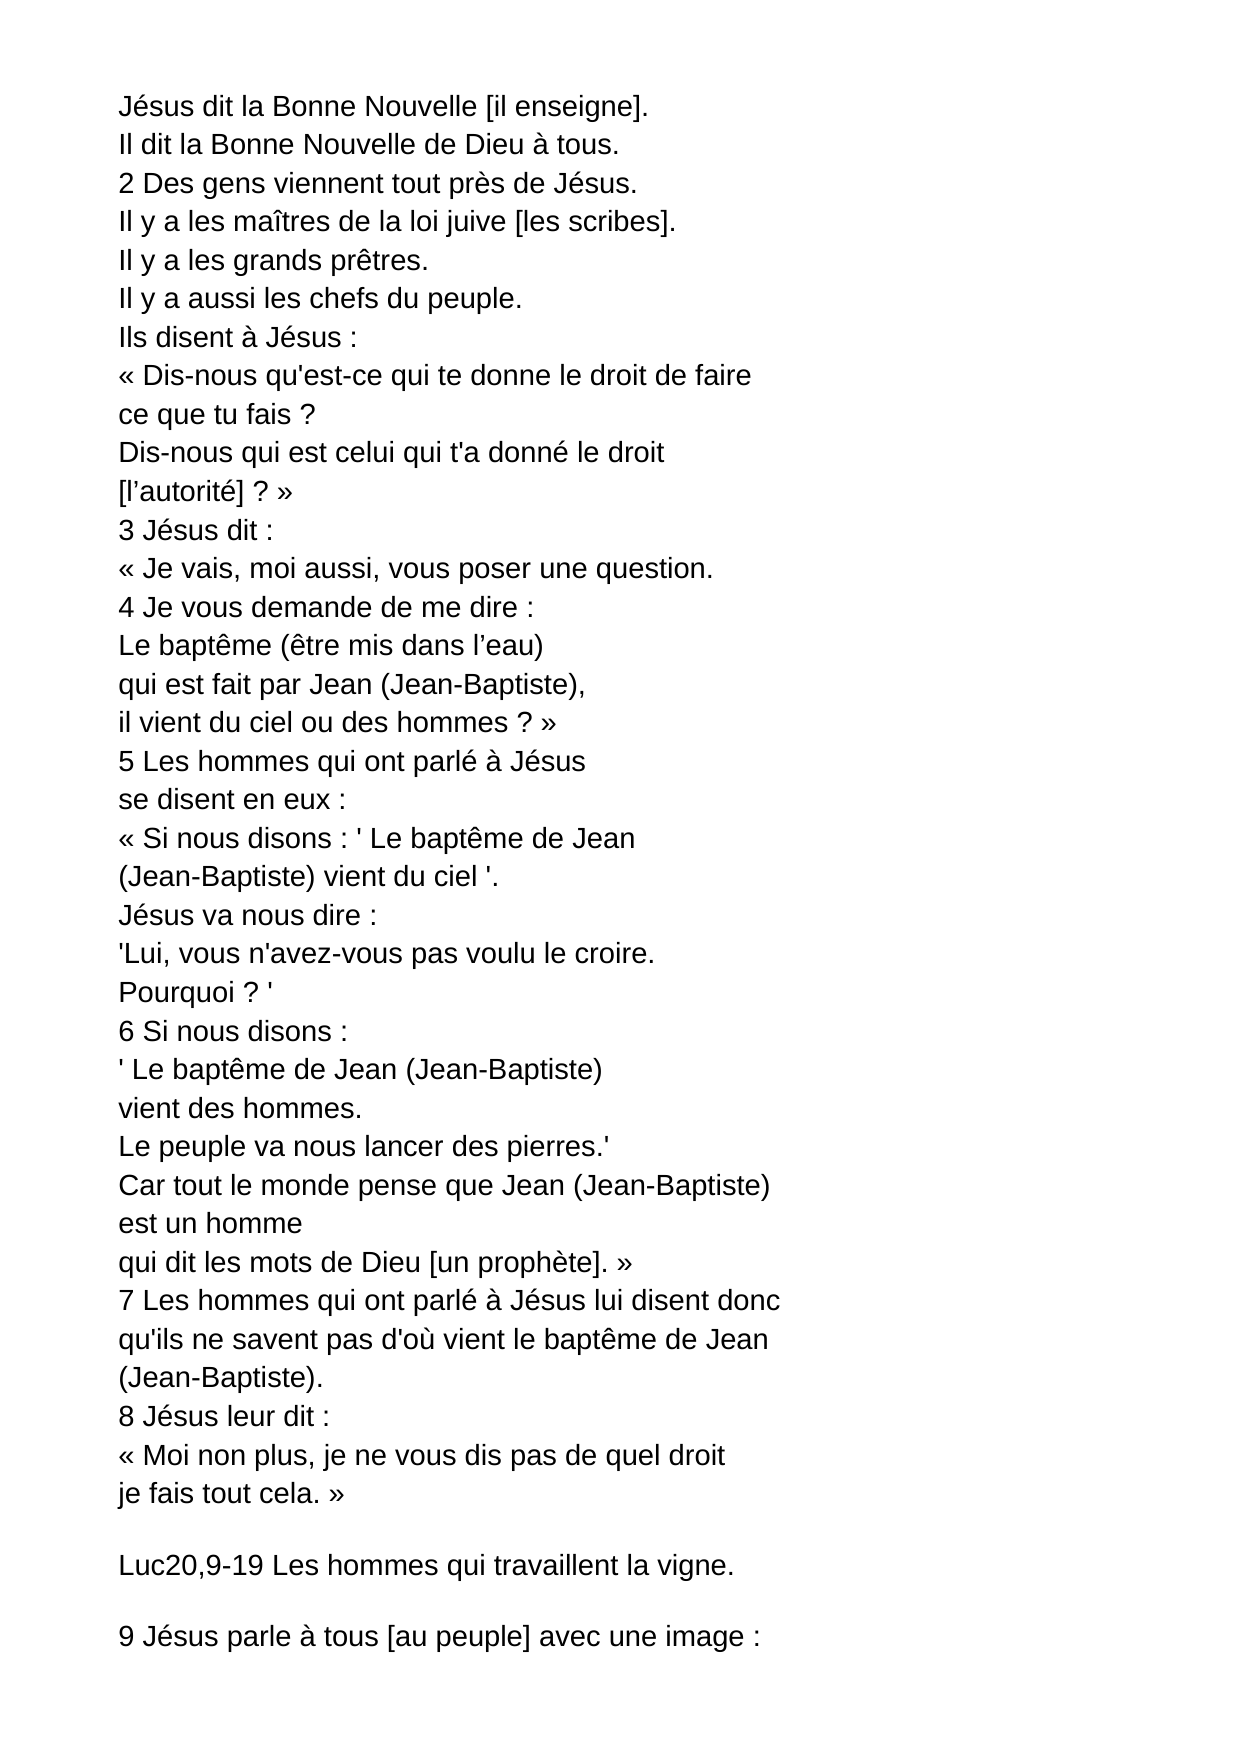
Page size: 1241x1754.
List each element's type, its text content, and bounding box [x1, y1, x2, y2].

text vient des hommes. [118, 1091, 1122, 1124]
text « Je vais, moi aussi, vous poser une question. [118, 551, 1122, 584]
text (Jean-Baptiste) vient du ciel '. [118, 859, 1122, 893]
text « Si nous disons : ' Le baptême de Jean [118, 821, 1122, 854]
text qu'ils ne savent pas d'où vient le baptême de Jean [118, 1322, 1122, 1355]
text Ils disent à Jésus : [118, 320, 1122, 353]
text 5 Les hommes qui ont parlé à Jésus [118, 744, 1122, 777]
text est un homme [118, 1206, 1122, 1240]
text Dis-nous qui est celui qui t'a donné le droit [118, 435, 1122, 469]
text « Dis-nous qu'est-ce qui te donne le droit de faire [118, 358, 1122, 392]
text 6 Si nous disons : [118, 1013, 1122, 1047]
text ce que tu fais ? [118, 397, 1122, 430]
text qui dit les mots de Dieu [un prophète]. » [118, 1245, 1122, 1278]
text Il y a les grands prêtres. [118, 243, 1122, 276]
text Jésus dit la Bonne Nouvelle [il enseigne]. [118, 88, 1122, 122]
text qui est fait par Jean (Jean-Baptiste), [118, 667, 1122, 700]
text « Moi non plus, je ne vous dis pas de quel droit [118, 1437, 1122, 1471]
text Il dit la Bonne Nouvelle de Dieu à tous. [118, 127, 1122, 161]
text se disent en eux : [118, 782, 1122, 816]
text [l’autorité] ? » [118, 474, 1122, 507]
text Il y a les maîtres de la loi juive [les scribes]. [118, 204, 1122, 238]
text il vient du ciel ou des hommes ? » [118, 705, 1122, 739]
text 'Lui, vous n'avez-vous pas voulu le croire. [118, 936, 1122, 970]
text 4 Je vous demande de me dire : [118, 589, 1122, 623]
text 2 Des gens viennent tout près de Jésus. [118, 166, 1122, 199]
text Le baptême (être mis dans l’eau) [118, 628, 1122, 662]
text Il y a aussi les chefs du peuple. [118, 281, 1122, 315]
text 8 Jésus leur dit : [118, 1399, 1122, 1432]
text je fais tout cela. » [118, 1476, 1122, 1509]
text Luc20,9-19 Les hommes qui travaillent la vigne. [118, 1548, 1122, 1581]
text ' Le baptême de Jean (Jean-Baptiste) [118, 1052, 1122, 1086]
text Pourquoi ? ' [118, 975, 1122, 1008]
text 3 Jésus dit : [118, 512, 1122, 546]
text 7 Les hommes qui ont parlé à Jésus lui disent donc [118, 1283, 1122, 1317]
text Jésus va nous dire : [118, 898, 1122, 931]
text (Jean-Baptiste). [118, 1360, 1122, 1394]
text 9 Jésus parle à tous [au peuple] avec une image : [118, 1619, 1122, 1653]
text Car tout le monde pense que Jean (Jean-Baptiste) [118, 1168, 1122, 1201]
text Le peuple va nous lancer des pierres.' [118, 1129, 1122, 1163]
